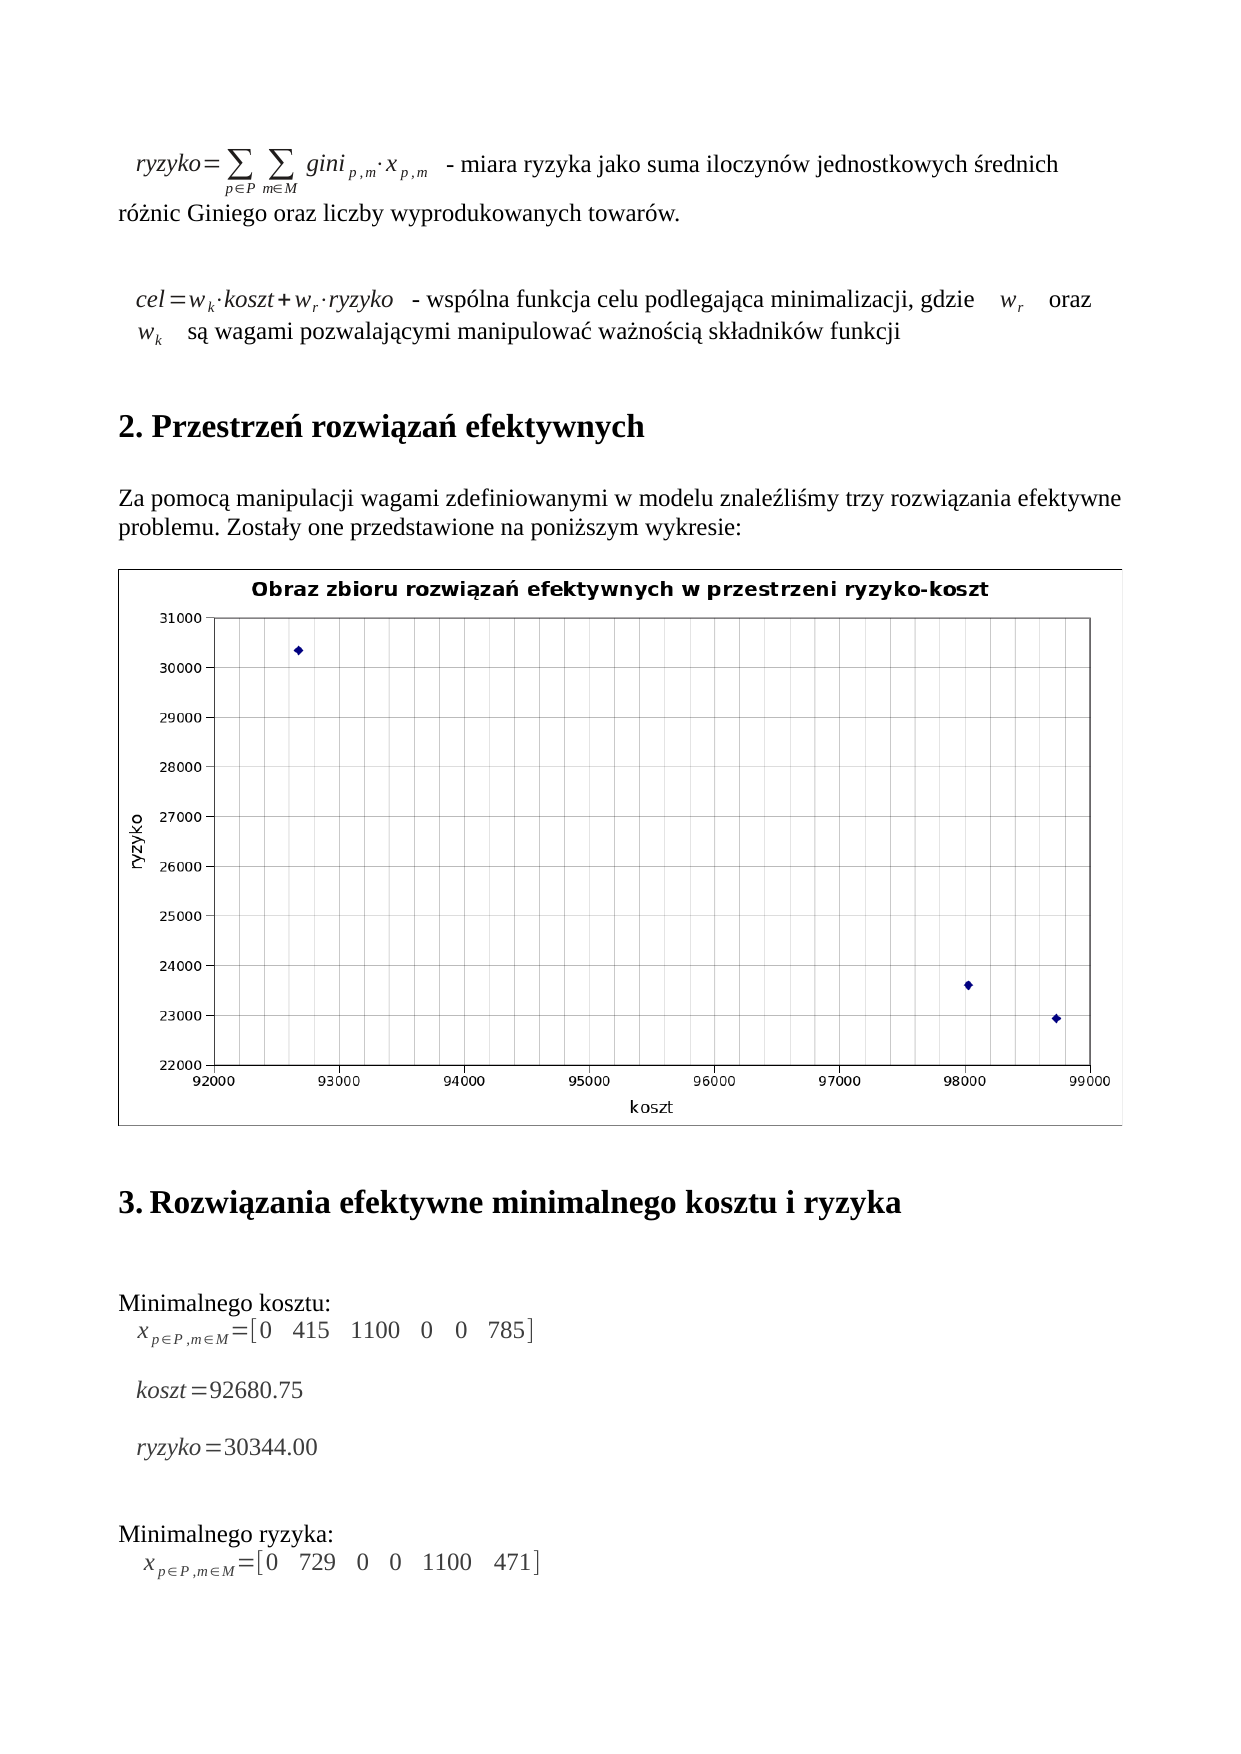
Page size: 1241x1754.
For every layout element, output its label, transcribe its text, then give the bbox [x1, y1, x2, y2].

text 3. Rozwiązania efektywne minimalnego kosztu i ryzyka [118, 1183, 1122, 1221]
text 2. Przestrzeń rozwiązań efektywnych [118, 406, 1122, 445]
text Minimalnego ryzyka: [118, 1519, 1122, 1547]
text - miara ryzyka jako suma iloczynów jednostkowych średnich różnic Giniego oraz liczby wyprodukowanych towarów. [118, 147, 1122, 226]
picture [118, 569, 1123, 1126]
text - wspólna funkcja celu podlegająca minimalizacji, gdzie oraz są wagami pozwalającymi manipulować ważnością składników funkcji [118, 284, 1122, 349]
text Za pomocą manipulacji wagami zdefiniowanymi w modelu znaleźliśmy trzy rozwiązania efektywne problemu. Zostały one przedstawione na poniższym wykresie: [118, 483, 1122, 541]
text Minimalnego kosztu: [118, 1288, 1122, 1317]
